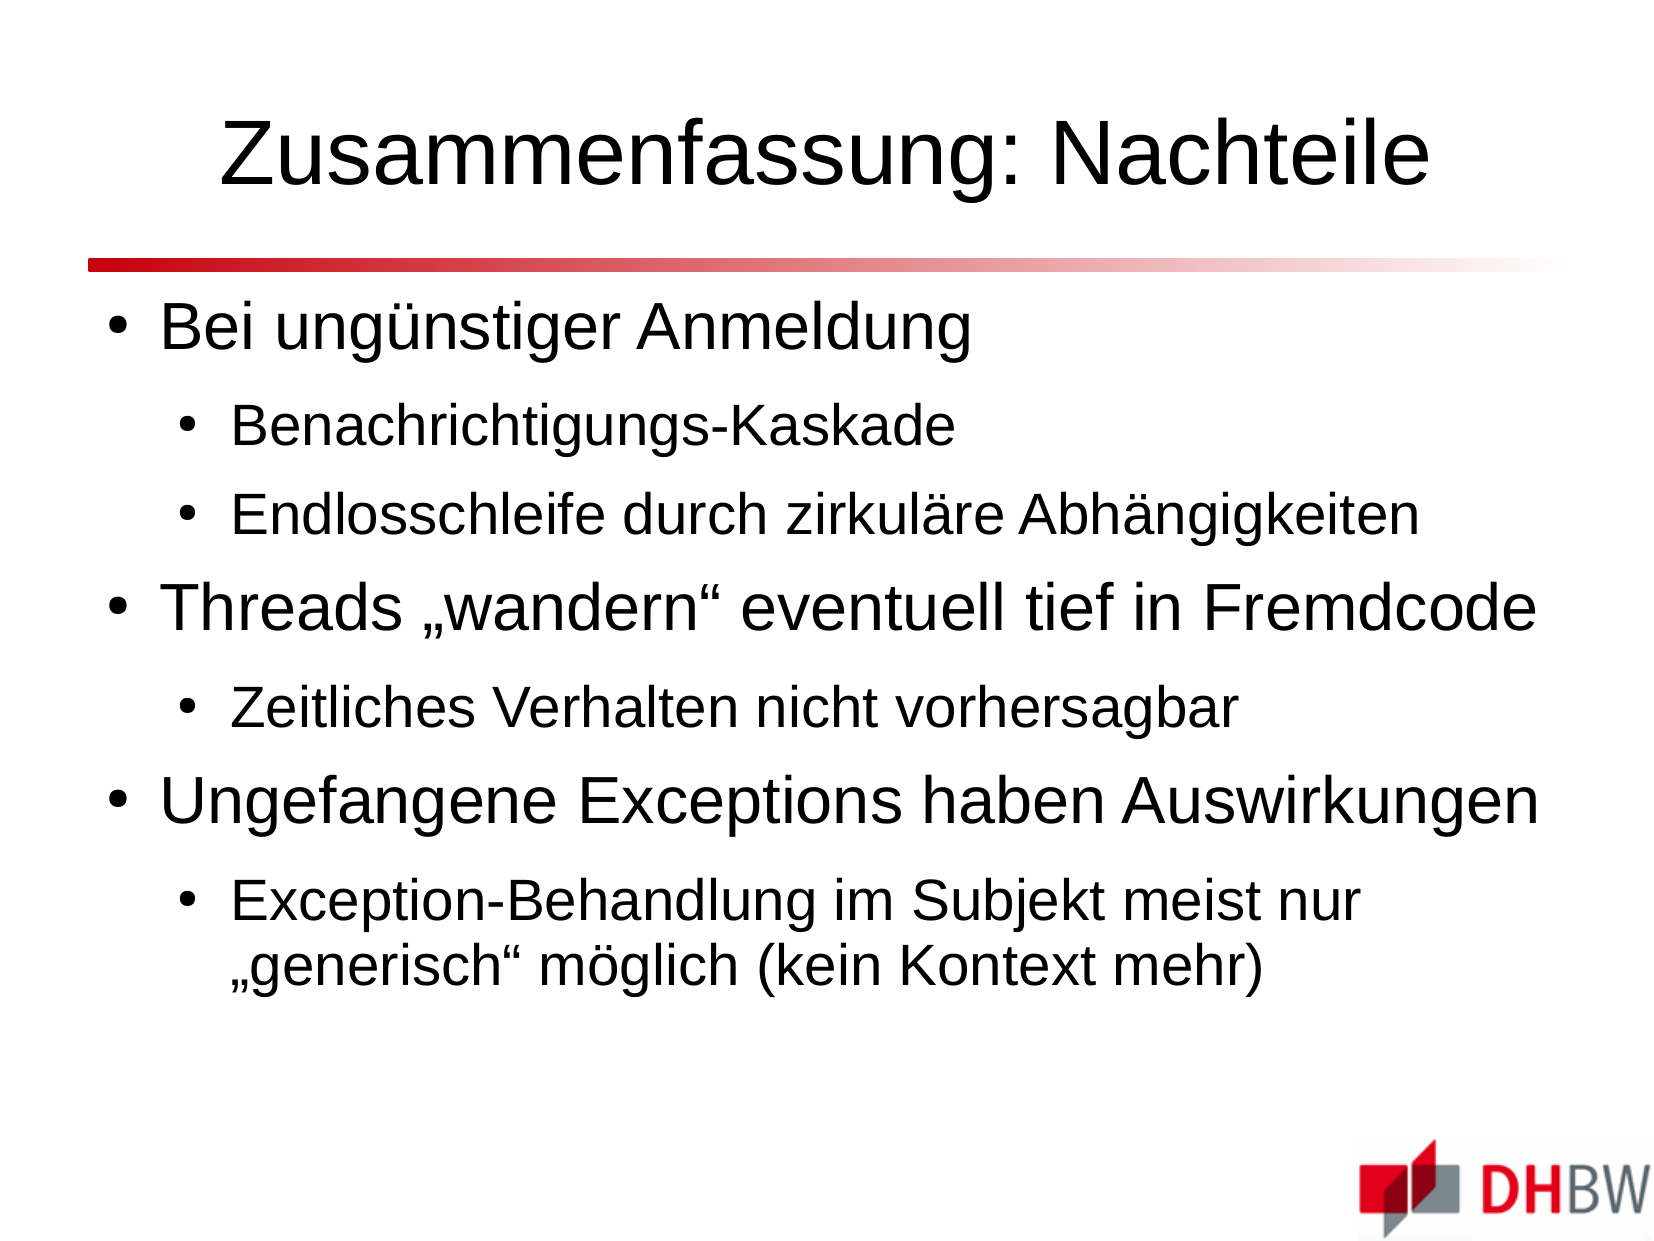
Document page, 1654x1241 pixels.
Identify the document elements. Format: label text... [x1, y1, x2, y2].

title Zusammenfassung: Nachteile [82, 56, 1571, 250]
list Bei ungünstiger Anmeldung Benachrichtigungs-Kaskade Endlosschleife durch zirkuläre Abhängigkeiten Threads „wandern“ eventuell tief in Fremdcode Zeitliches Verhalten nicht vorhersagbar Ungefangene Exceptions haben Auswirkungen Exception-Behandlung im Subjekt meist nur „generisch“ möglich (kein Kontext mehr) [88, 288, 1577, 1093]
picture [1358, 1137, 1652, 1241]
